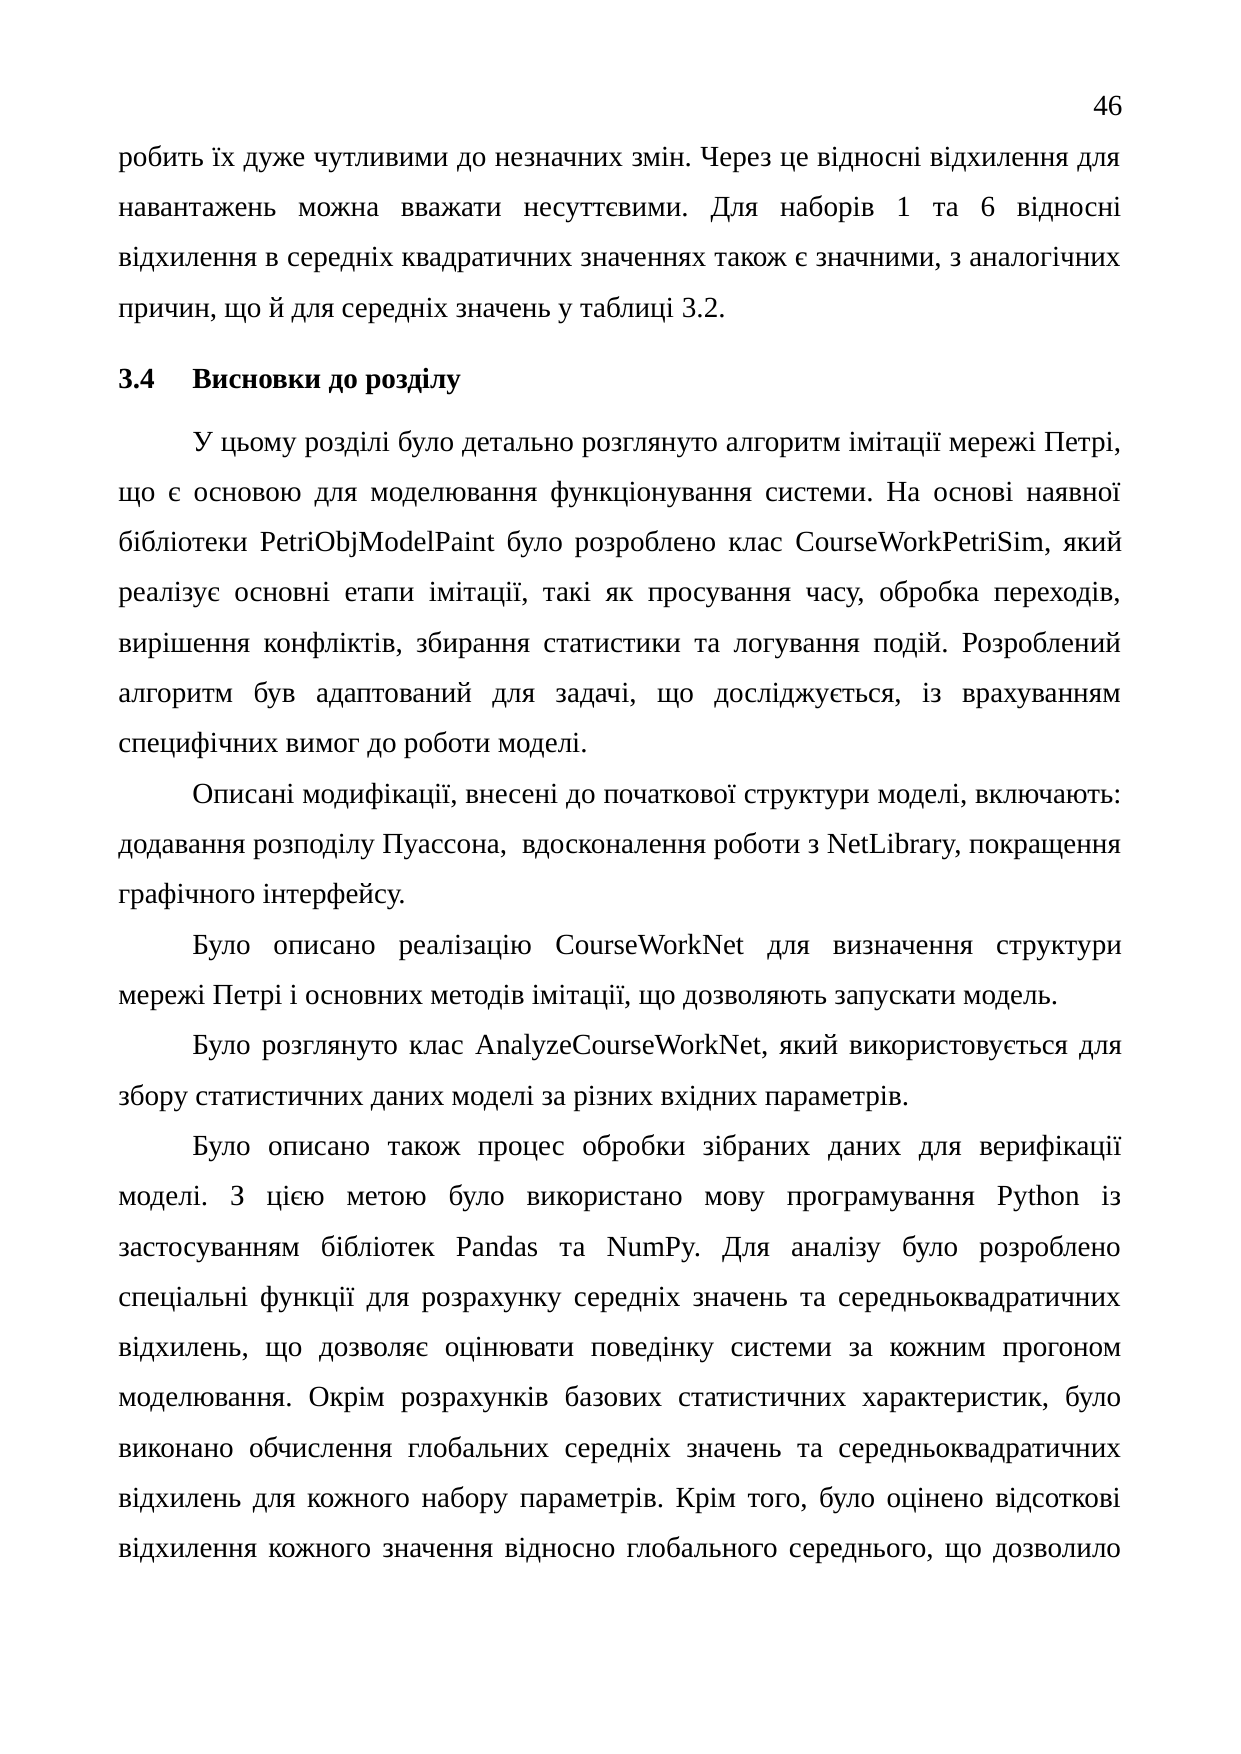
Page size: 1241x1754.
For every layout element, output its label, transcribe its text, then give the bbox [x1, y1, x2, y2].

text Було описано реалізацію CourseWorkNet для визначення структури мережі Петрі і основних методів імітації, що дозволяють запускати модель. [118, 927, 1122, 1011]
text У цьому розділі було детально розглянуто алгоритм імітації мережі Петрі, що є основою для моделювання функціонування системи. На основі наявної бібліотеки PetriObjModelPaint було розроблено клас CourseWorkPetriSim, який реалізує основні етапи імітації, такі як просування часу, обробка переходів, вирішення конфліктів, збирання статистики та логування подій. Розроблений алгоритм був адаптований для задачі, що досліджується, із врахуванням специфічних вимог до роботи моделі. [118, 424, 1122, 759]
subtitle Висновки до розділу [118, 361, 1122, 394]
text Було описано також процес обробки зібраних даних для верифікації моделі. З цією метою було використано мову програмування Python із застосуванням бібліотек Pandas та NumPy. Для аналізу було розроблено спеціальні функції для розрахунку середніх значень та середньоквадратичних відхилень, що дозволяє оцінювати поведінку системи за кожним прогоном моделювання. Окрім розрахунків базових статистичних характеристик, було виконано обчислення глобальних середніх значень та середньоквадратичних відхилень для кожного набору параметрів. Крім того, було оцінено відсоткові відхилення кожного значення відносно глобального середнього, що дозволило [118, 1128, 1122, 1564]
text Було розглянуто клас AnalyzeCourseWorkNet, який використовується для збору статистичних даних моделі за різних вхідних параметрів. [118, 1027, 1122, 1111]
text Описані модифікації, внесені до початкової структури моделі, включають: додавання розподілу Пуассона, вдосконалення роботи з NetLibrary, покращення графічного інтерфейсу. [118, 776, 1122, 910]
text робить їх дуже чутливими до незначних змін. Через це відносні відхилення для навантажень можна вважати несуттєвими. Для наборів 1 та 6 відносні відхилення в середніх квадратичних значеннях також є значними, з аналогічних причин, що й для середніх значень у таблиці 3.2. [118, 139, 1122, 323]
